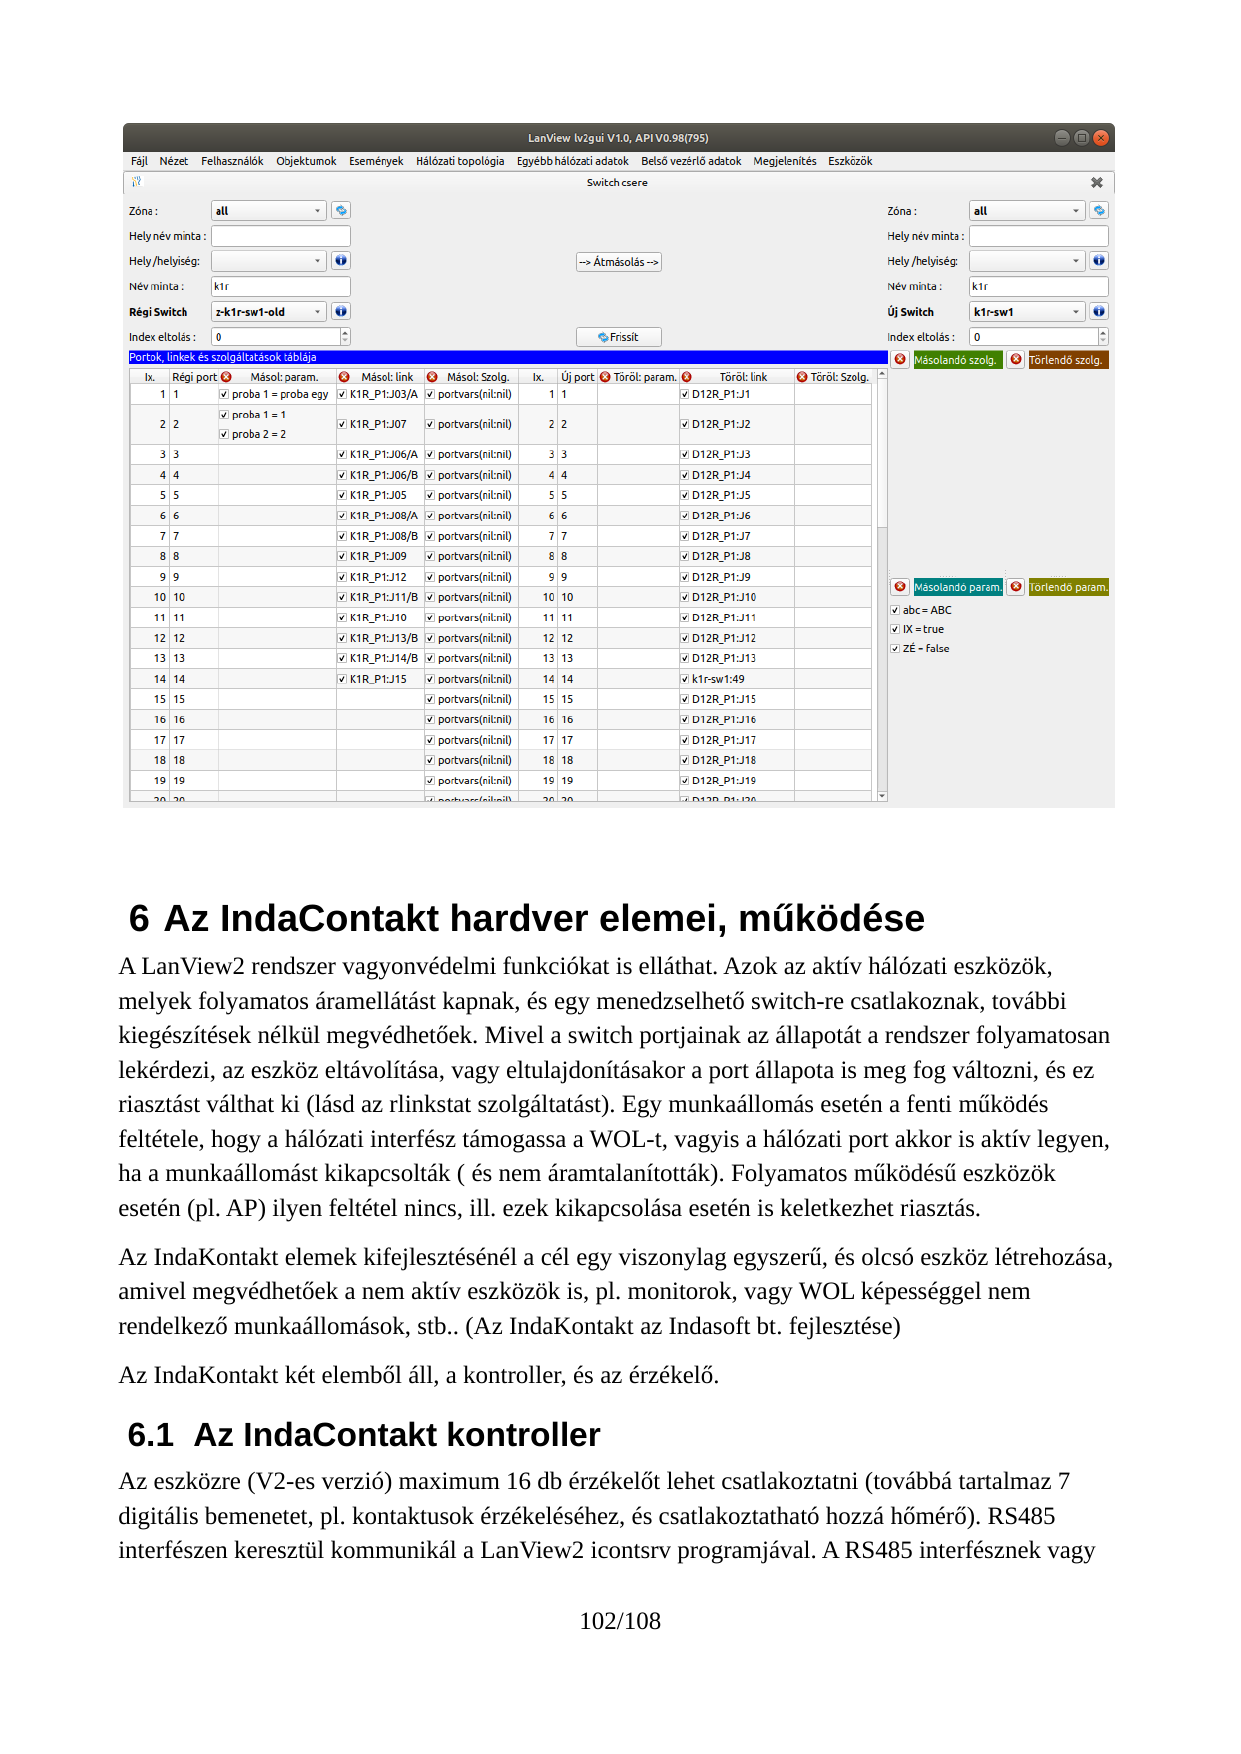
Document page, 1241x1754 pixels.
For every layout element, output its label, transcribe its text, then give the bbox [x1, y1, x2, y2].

subtitle Az IndaContakt hardver elemei, működése [118, 895, 1122, 939]
text Az IndaKontakt elemek kifejlesztésénél a cél egy viszonylag egyszerű, és olcsó eszköz létrehozása, amivel megvédhetőek a nem aktív eszközök is, pl. monitorok, vagy WOL képességgel nem rendelkező munkaállomások, stb.. (Az IndaKontakt az Indasoft bt. fejlesztése) [118, 1242, 1122, 1339]
text Az eszközre (V2-es verzió) maximum 16 db érzékelőt lehet csatlakoztatni (továbbá tartalmaz 7 digitális bemenetet, pl. kontaktusok érzékeléséhez, és csatlakoztatható hozzá hőmérő). RS485 interfészen keresztül kommunikál a LanView2 icontsrv programjával. A RS485 interfésznek vagy [118, 1466, 1122, 1564]
picture [118, 118, 1123, 816]
subtitle Az IndaContakt kontroller [118, 1415, 1122, 1454]
text Az IndaKontakt két elemből áll, a kontroller, és az érzékelő. [118, 1360, 1122, 1389]
text A LanView2 rendszer vagyonvédelmi funkciókat is elláthat. Azok az aktív hálózati eszközök, melyek folyamatos áramellátást kapnak, és egy menedzselhető switch-re csatlakoznak, további kiegészítések nélkül megvédhetőek. Mivel a switch portjainak az állapotát a rendszer folyamatosan lekérdezi, az eszköz eltávolítása, vagy eltulajdonításakor a port állapota is meg fog változni, és ez riasztást válthat ki (lásd az rlinkstat szolgáltatást). Egy munkaállomás esetén a fenti működés feltétele, hogy a hálózati interfész támogassa a WOL-t, vagyis a hálózati port akkor is aktív legyen, ha a munkaállomást kikapcsolták ( és nem áramtalanították). Folyamatos működésű eszközök esetén (pl. AP) ilyen feltétel nincs, ill. ezek kikapcsolása esetén is keletkezhet riasztás. [118, 951, 1122, 1222]
